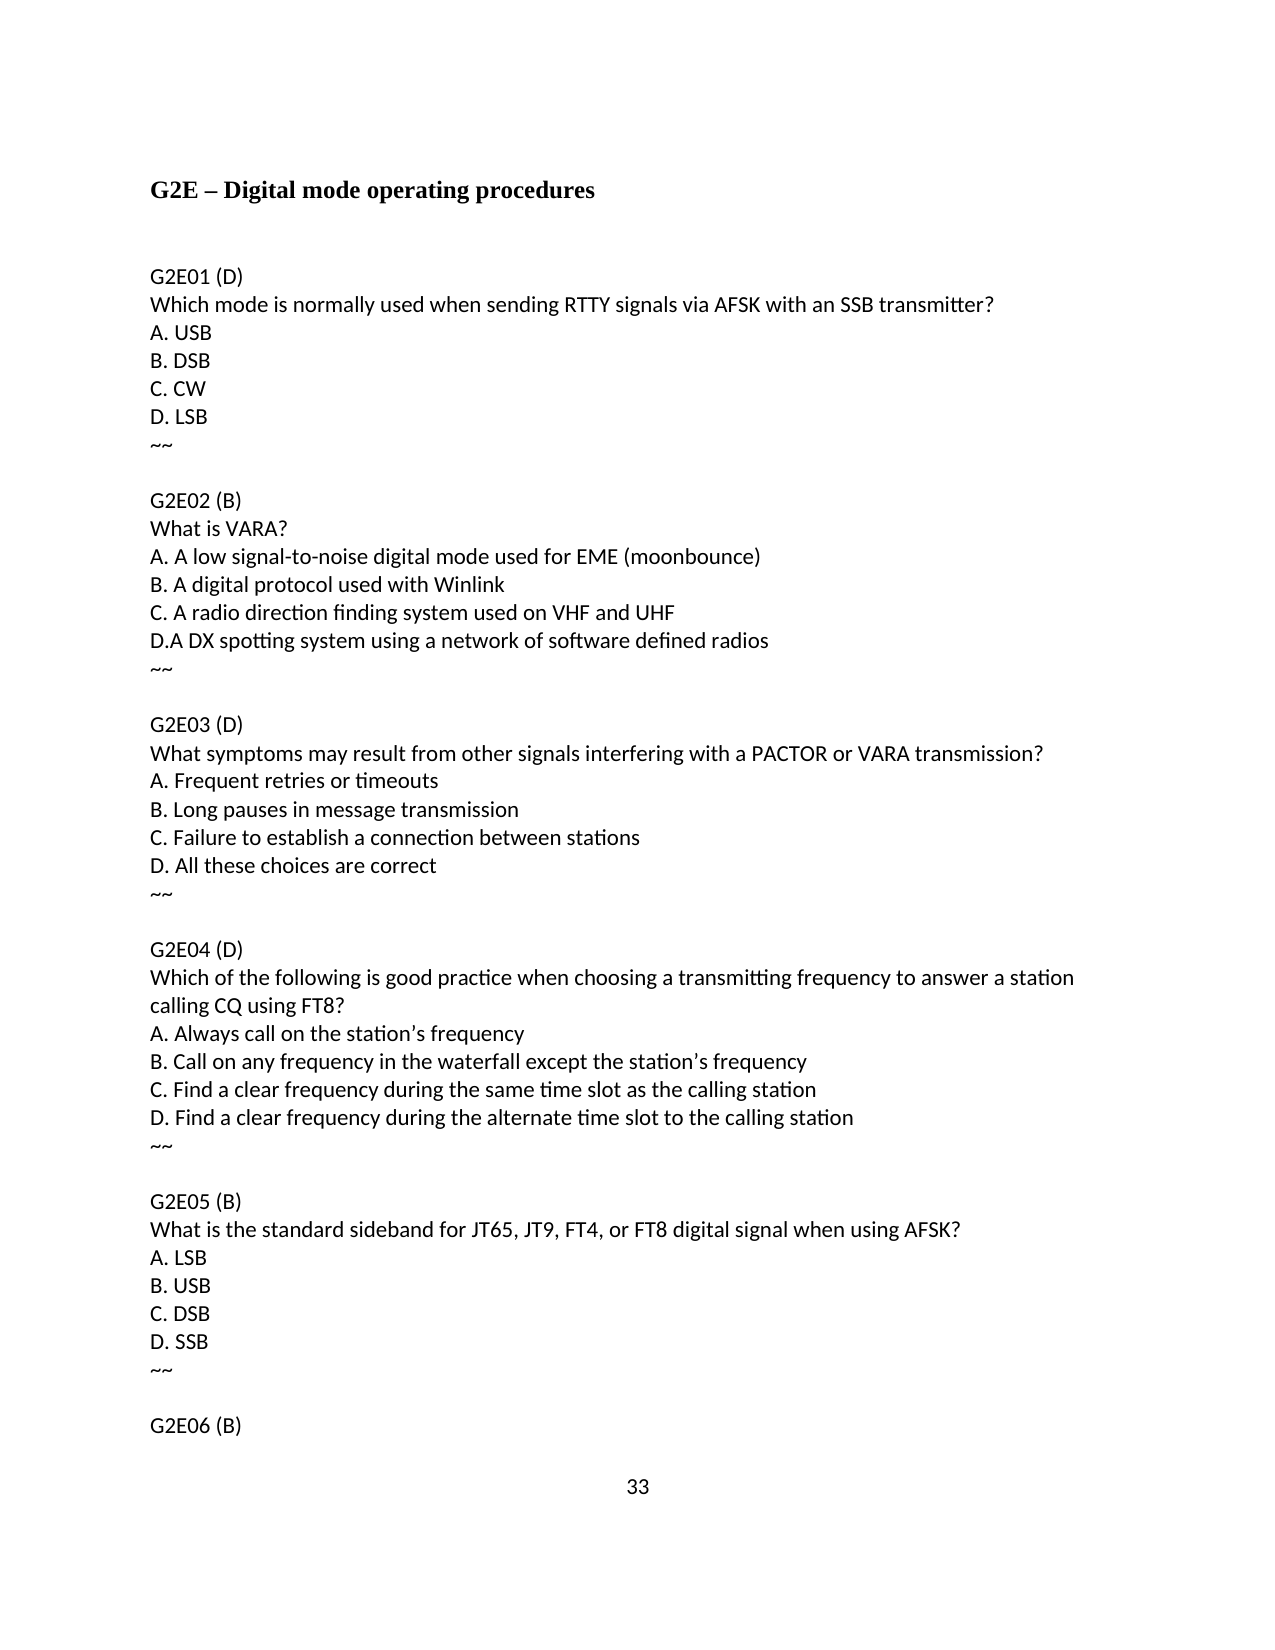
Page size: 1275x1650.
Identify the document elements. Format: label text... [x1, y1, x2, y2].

text What is VARA? [150, 514, 1125, 542]
text G2E06 (B) [150, 1411, 1125, 1439]
text B. A digital protocol used with Winlink [150, 571, 1125, 598]
text A. A low signal-to-noise digital mode used for EME (moonbounce) [150, 542, 1125, 571]
text Which of the following is good practice when choosing a transmitting frequency to answer a station calling CQ using FT8? [150, 963, 1125, 1019]
text A. Always call on the station’s frequency [150, 1019, 1125, 1047]
text ~~ [150, 879, 1125, 907]
text G2E04 (D) [150, 935, 1125, 963]
text B. DSB [150, 346, 1125, 374]
text G2E05 (B) [150, 1187, 1125, 1215]
text What is the standard sideband for JT65, JT9, FT4, or FT8 digital signal when using AFSK? [150, 1215, 1125, 1243]
text ~~ [150, 654, 1125, 683]
text D.A DX spotting system using a network of software defined radios [150, 627, 1125, 654]
text C. CW [150, 374, 1125, 402]
text B. USB [150, 1271, 1125, 1299]
text D. All these choices are correct [150, 851, 1125, 879]
text G2E02 (B) [150, 486, 1125, 514]
text D. SSB [150, 1327, 1125, 1355]
text D. Find a clear frequency during the alternate time slot to the calling station [150, 1103, 1125, 1131]
text C. Failure to establish a connection between stations [150, 823, 1125, 851]
text C. DSB [150, 1299, 1125, 1327]
text What symptoms may result from other signals interfering with a PACTOR or VARA transmission? [150, 739, 1125, 767]
text ~~ [150, 1355, 1125, 1383]
text A. USB [150, 318, 1125, 346]
text ~~ [150, 1131, 1125, 1159]
text A. LSB [150, 1243, 1125, 1271]
text B. Call on any frequency in the waterfall except the station’s frequency [150, 1047, 1125, 1075]
text C. Find a clear frequency during the same time slot as the calling station [150, 1075, 1125, 1103]
text A. Frequent retries or timeouts [150, 767, 1125, 795]
text ~~ [150, 430, 1125, 458]
text C. A radio direction finding system used on VHF and UHF [150, 598, 1125, 627]
text B. Long pauses in message transmission [150, 795, 1125, 823]
text G2E03 (D) [150, 711, 1125, 739]
text D. LSB [150, 402, 1125, 430]
subtitle G2E – Digital mode operating procedures [150, 176, 1125, 204]
text Which mode is normally used when sending RTTY signals via AFSK with an SSB transmitter? [150, 290, 1125, 318]
text G2E01 (D) [150, 262, 1125, 290]
